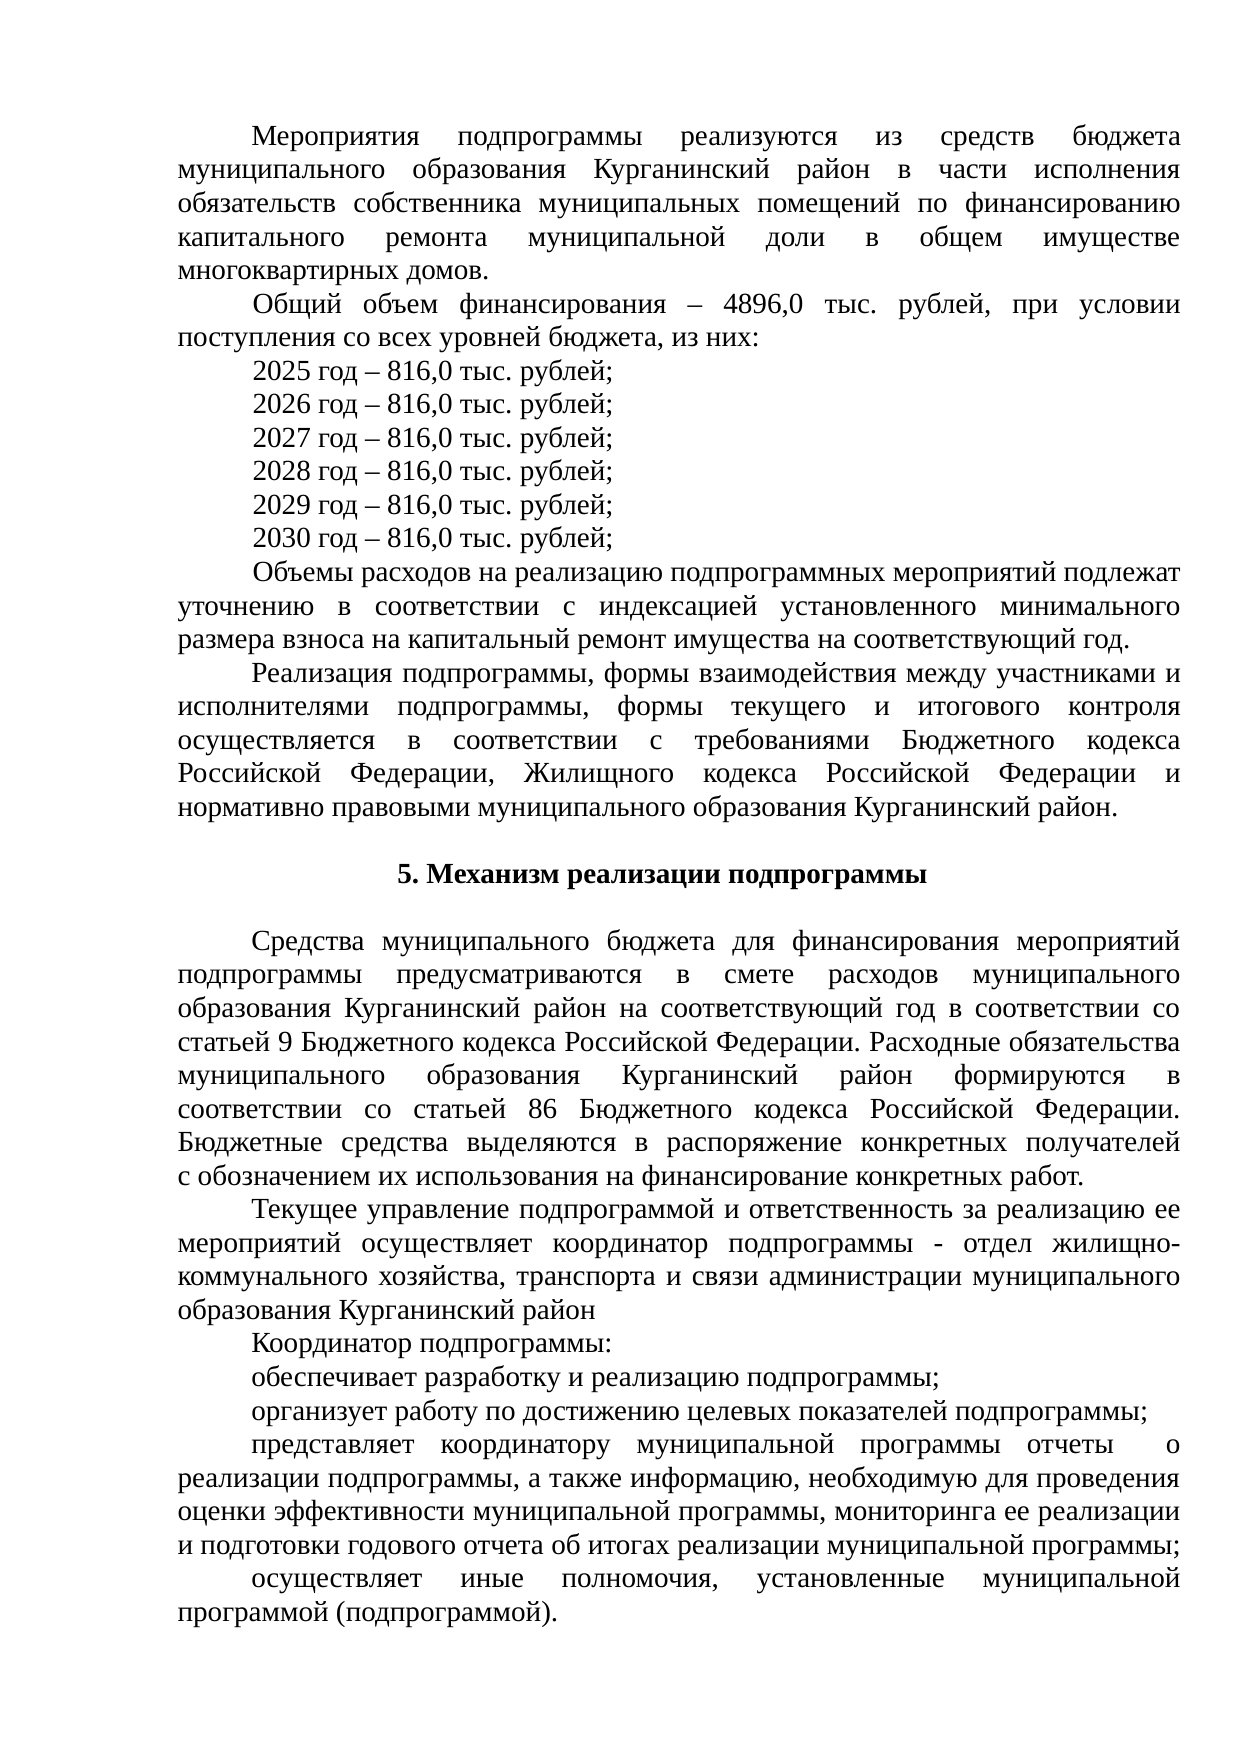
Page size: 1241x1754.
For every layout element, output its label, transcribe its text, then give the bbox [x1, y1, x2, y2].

text 2028 год – 816,0 тыс. рублей; [177, 453, 1181, 487]
text Объемы расходов на реализацию подпрограммных мероприятий подлежат уточнению в соответствии с индексацией установленного минимального размера взноса на капитальный ремонт имущества на соответствующий год. [177, 554, 1181, 655]
text 2029 год – 816,0 тыс. рублей; [177, 487, 1181, 521]
text Общий объем финансирования – 4896,0 тыс. рублей, при условии поступления со всех уровней бюджета, из них: [177, 286, 1181, 353]
text организует работу по достижению целевых показателей подпрограммы; [177, 1393, 1181, 1426]
text 2027 год – 816,0 тыс. рублей; [177, 420, 1181, 453]
text Мероприятия подпрограммы реализуются из средств бюджета муниципального образования Курганинский район в части исполнения обязательств собственника муниципальных помещений по финансированию капитального ремонта муниципальной доли в общем имуществе многоквартирных домов. [177, 118, 1181, 286]
text Средства муниципального бюджета для финансирования мероприятий подпрограммы предусматриваются в смете расходов муниципального образования Курганинский район на соответствующий год в соответствии со статьей 9 Бюджетного кодекса Российской Федерации. Расходные обязательства муниципального образования Курганинский район формируются в соответствии со статьей 86 Бюджетного кодекса Российской Федерации. Бюджетные средства выделяются в распоряжение конкретных получателей с обозначением их использования на финансирование конкретных работ. [177, 923, 1181, 1191]
text 2030 год – 816,0 тыс. рублей; [177, 521, 1181, 554]
text Текущее управление подпрограммой и ответственность за реализацию ее мероприятий осуществляет координатор подпрограммы - отдел жилищно-коммунального хозяйства, транспорта и связи администрации муниципального образования Курганинский район [177, 1191, 1181, 1326]
text обеспечивает разработку и реализацию подпрограммы; [177, 1359, 1181, 1393]
text 2026 год – 816,0 тыс. рублей; [177, 386, 1181, 420]
text Реализация подпрограммы, формы взаимодействия между участниками и исполнителями подпрограммы, формы текущего и итогового контроля осуществляется в соответствии с требованиями Бюджетного кодекса Российской Федерации, Жилищного кодекса Российской Федерации и нормативно правовыми муниципального образования Курганинский район. [177, 655, 1181, 822]
text 2025 год – 816,0 тыс. рублей; [177, 353, 1181, 386]
text представляет координатору муниципальной программы отчеты о реализации подпрограммы, а также информацию, необходимую для проведения оценки эффективности муниципальной программы, мониторинга ее реализации и подготовки годового отчета об итогах реализации муниципальной программы; [177, 1426, 1181, 1560]
text Координатор подпрограммы: [177, 1326, 1181, 1359]
text 5. Механизм реализации подпрограммы [177, 856, 1181, 889]
text осуществляет иные полномочия, установленные муниципальной программой (подпрограммой). [177, 1560, 1181, 1627]
